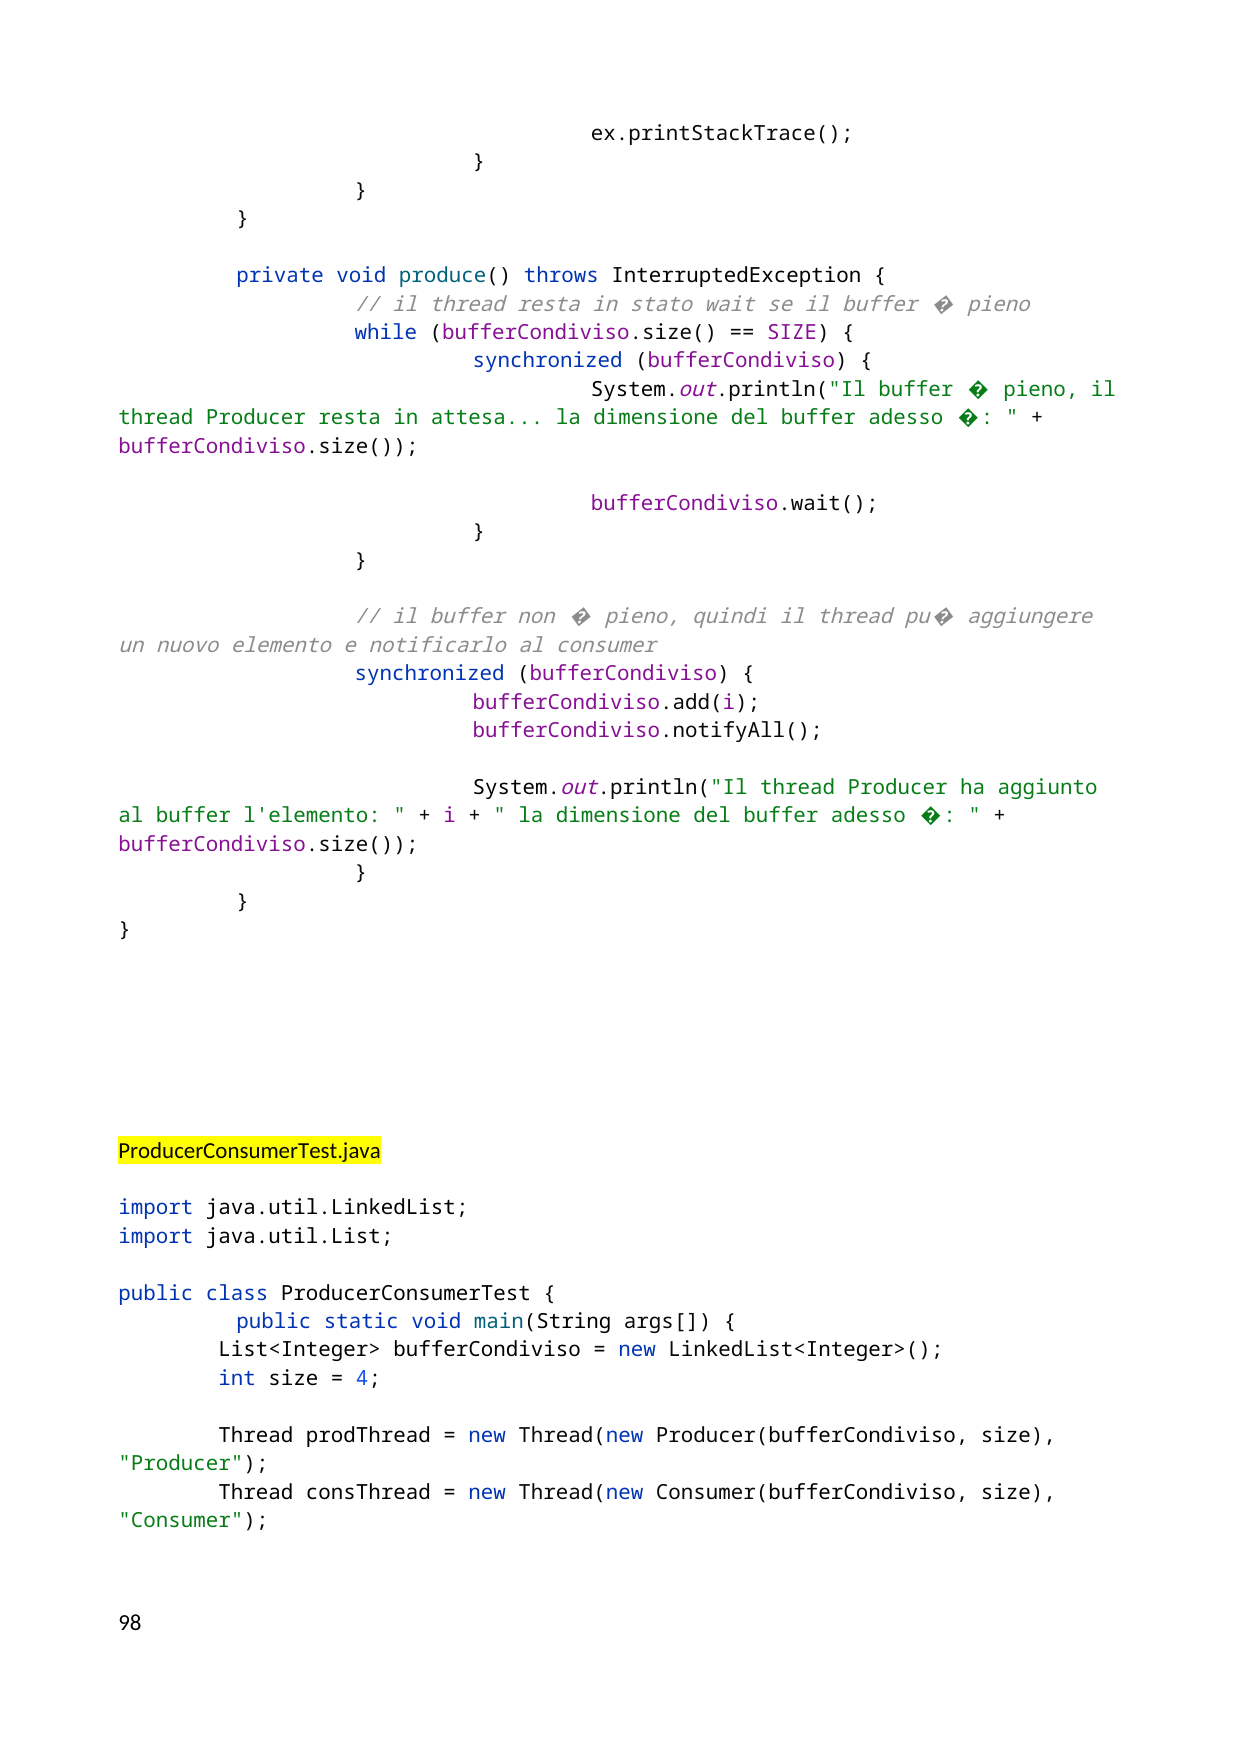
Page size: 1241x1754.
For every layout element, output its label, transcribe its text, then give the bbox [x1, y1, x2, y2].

text ex.printStackTrace(); } } } private void produce() throws InterruptedException { // il thread resta in stato wait se il buffer � pieno while (bufferCondiviso.size() == SIZE) { synchronized (bufferCondiviso) { System.out.println("Il buffer � pieno, il thread Producer resta in attesa... la dimensione del buffer adesso �: " + bufferCondiviso.size()); bufferCondiviso.wait(); } } // il buffer non � pieno, quindi il thread pu� aggiungere un nuovo elemento e notificarlo al consumer synchronized (bufferCondiviso) { bufferCondiviso.add(i); bufferCondiviso.notifyAll(); System.out.println("Il thread Producer ha aggiunto al buffer l'elemento: " + i + " la dimensione del buffer adesso �: " + bufferCondiviso.size()); } } } [118, 118, 1122, 943]
text ProducerConsumerTest.java [118, 1136, 1122, 1164]
text import java.util.LinkedList; import java.util.List; public class ProducerConsumerTest { public static void main(String args[]) { List<Integer> bufferCondiviso = new LinkedList<Integer>(); int size = 4; Thread prodThread = new Thread(new Producer(bufferCondiviso, size), "Producer"); Thread consThread = new Thread(new Consumer(bufferCondiviso, size), "Consumer"); [118, 1192, 1122, 1562]
